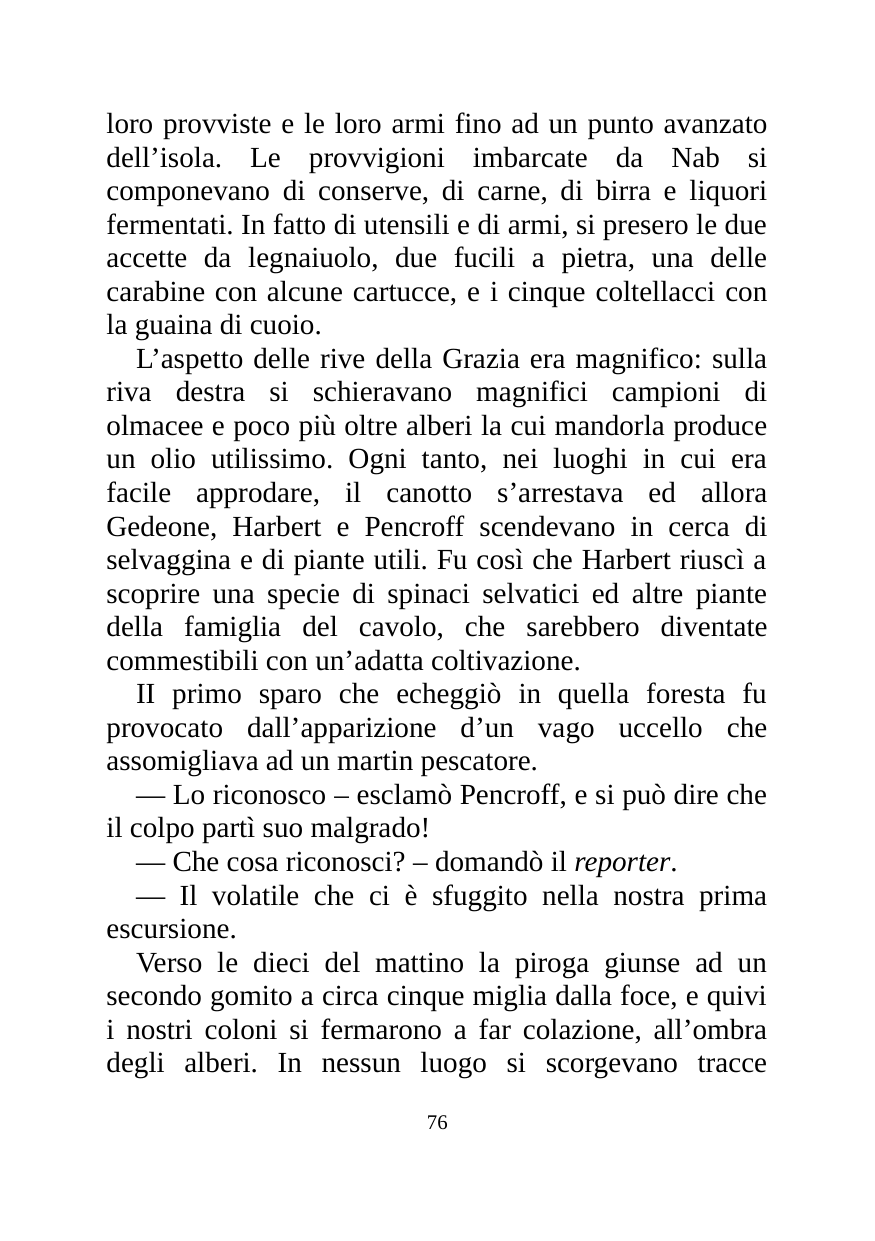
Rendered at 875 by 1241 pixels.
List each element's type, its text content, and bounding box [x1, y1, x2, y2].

text — Che cosa riconosci? – domandò il reporter. [106, 844, 768, 878]
text L’aspetto delle rive della Grazia era magnifico: sulla riva destra si schieravano magnifici campioni di olmacee e poco più oltre alberi la cui mandorla produce un olio utilissimo. Ogni tanto, nei luoghi in cui era facile approdare, il canotto s’arrestava ed allora Gedeone, Harbert e Pencroff scendevano in cerca di selvaggina e di piante utili. Fu così che Harbert riuscì a scoprire una specie di spinaci selvatici ed altre piante della famiglia del cavolo, che sarebbero diventate commestibili con un’adatta coltivazione. [106, 341, 768, 676]
text loro provviste e le loro armi fino ad un punto avanzato dell’isola. Le provvigioni imbarcate da Nab si componevano di conserve, di carne, di birra e liquori fermentati. In fatto di utensili e di armi, si presero le due accette da legnaiuolo, due fucili a pietra, una delle carabine con alcune cartucce, e i cinque coltellacci con la guaina di cuoio. [106, 106, 768, 341]
text II primo sparo che echeggiò in quella foresta fu provocato dall’apparizione d’un vago uccello che assomigliava ad un martin pescatore. [106, 676, 768, 777]
text — Il volatile che ci è sfuggito nella nostra prima escursione. [106, 878, 768, 945]
text Verso le dieci del mattino la piroga giunse ad un secondo gomito a circa cinque miglia dalla foce, e quivi i nostri coloni si fermarono a far colazione, all’ombra degli alberi. In nessun luogo si scorgevano tracce [106, 945, 768, 1079]
text — Lo riconosco – esclamò Pencroff, e si può dire che il colpo partì suo malgrado! [106, 777, 768, 844]
